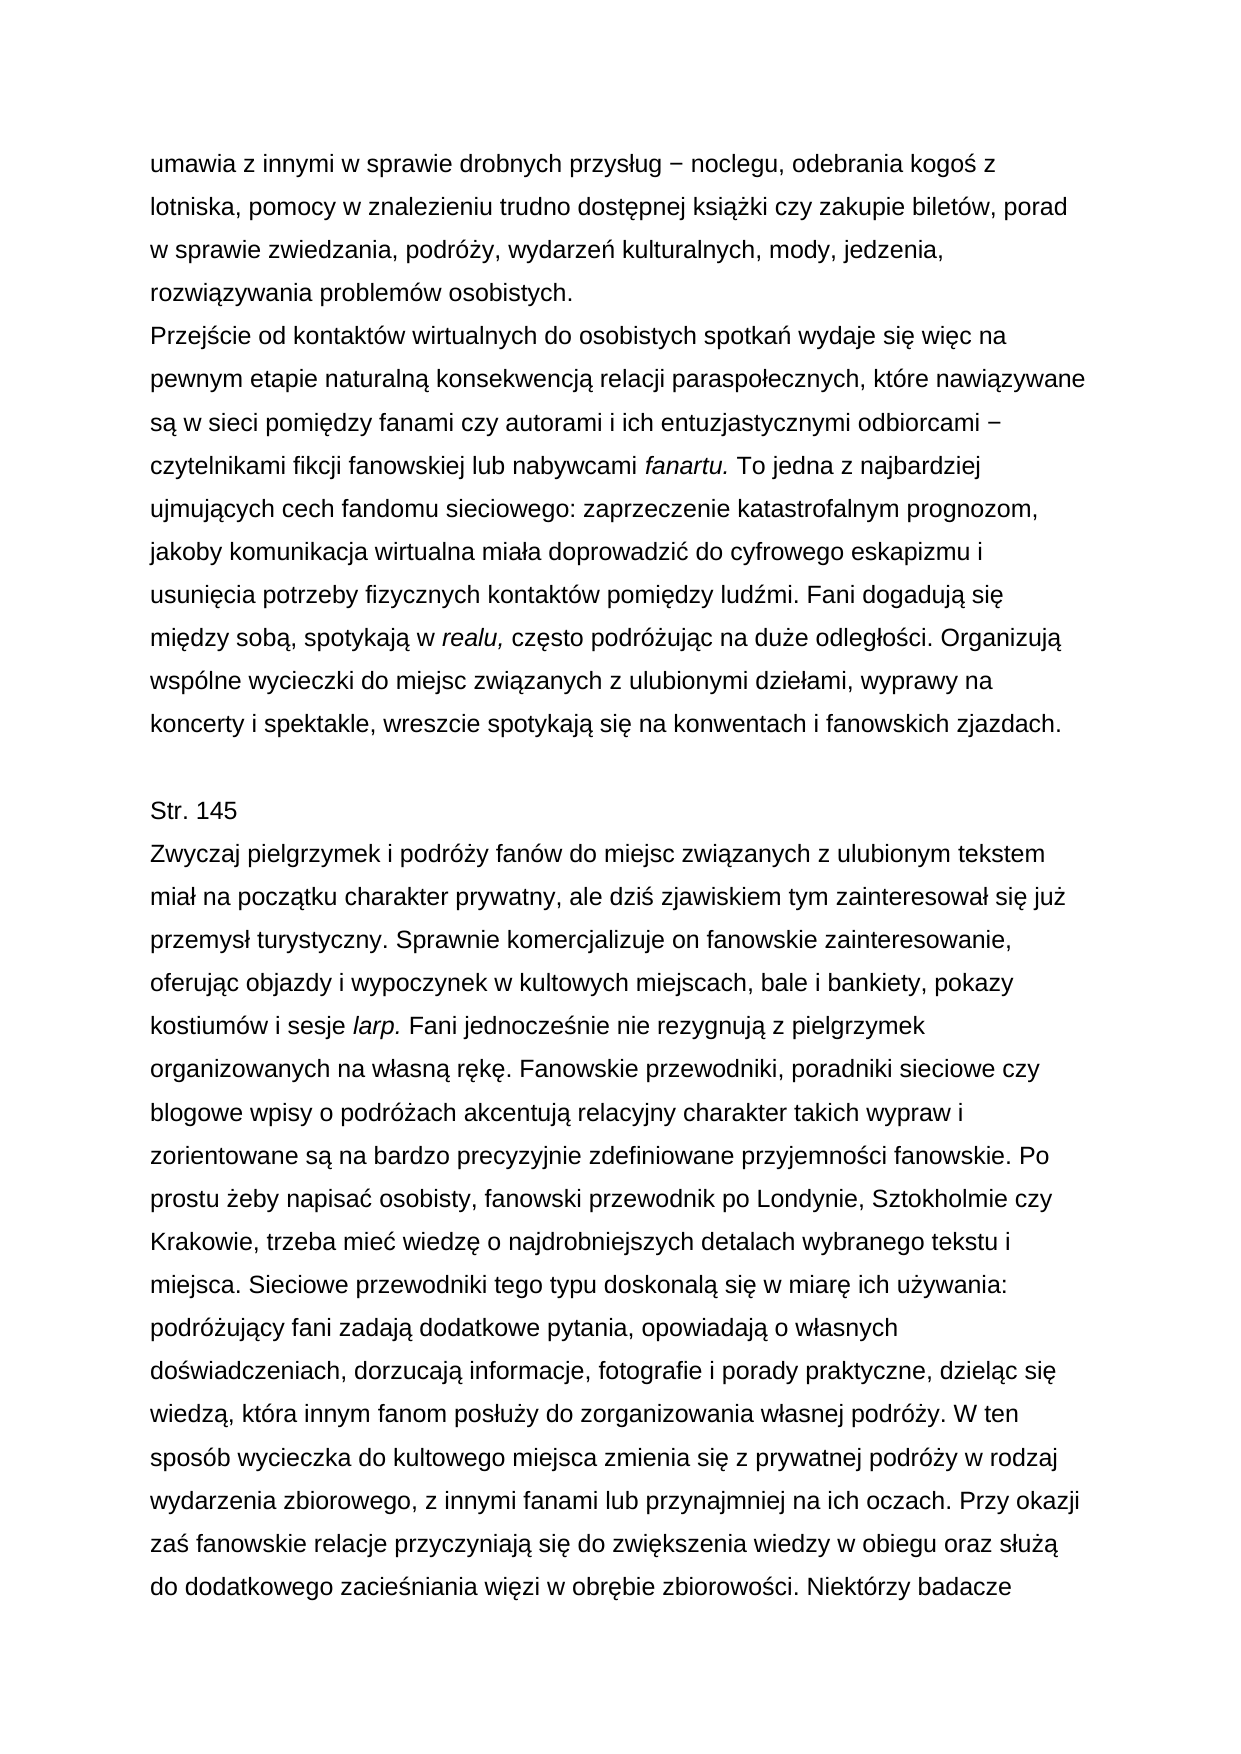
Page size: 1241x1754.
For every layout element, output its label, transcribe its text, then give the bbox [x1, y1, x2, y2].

text Przejście od kontaktów wirtualnych do osobistych spotkań wydaje się więc na pewnym etapie naturalną konsekwencją relacji paraspołecznych, które nawiązywane są w sieci pomiędzy fanami czy autorami i ich entuzjastycznymi odbiorcami − czytelnikami fikcji fanowskiej lub nabywcami fanartu. To jedna z najbardziej ujmujących cech fandomu sieciowego: zaprzeczenie katastrofalnym prognozom, jakoby komunikacja wirtualna miała doprowadzić do cyfrowego eskapizmu i usunięcia potrzeby fizycznych kontaktów pomiędzy ludźmi. Fani dogadują się między sobą, spotykają w realu, często podróżując na duże odległości. Organizują wspólne wycieczki do miejsc związanych z ulubionymi dziełami, wyprawy na koncerty i spektakle, wreszcie spotykają się na konwentach i fanowskich zjazdach. [150, 321, 1090, 738]
text Str. 145 [150, 796, 1090, 824]
text umawia z innymi w sprawie drobnych przysług − noclegu, odebrania kogoś z lotniska, pomocy w znalezieniu trudno dostępnej książki czy zakupie biletów, porad w sprawie zwiedzania, podróży, wydarzeń kulturalnych, mody, jedzenia, rozwiązywania problemów osobistych. [150, 149, 1090, 307]
text Zwyczaj pielgrzymek i podróży fanów do miejsc związanych z ulubionym tekstem miał na początku charakter prywatny, ale dziś zjawiskiem tym zainteresował się już przemysł turystyczny. Sprawnie komercjalizuje on fanowskie zainteresowanie, oferując objazdy i wypoczynek w kultowych miejscach, bale i bankiety, pokazy kostiumów i sesje larp. Fani jednocześnie nie rezygnują z pielgrzymek organizowanych na własną rękę. Fanowskie przewodniki, poradniki sieciowe czy blogowe wpisy o podróżach akcentują relacyjny charakter takich wypraw i zorientowane są na bardzo precyzyjnie zdefiniowane przyjemności fanowskie. Po prostu żeby napisać osobisty, fanowski przewodnik po Londynie, Sztokholmie czy Krakowie, trzeba mieć wiedzę o najdrobniejszych detalach wybranego tekstu i miejsca. Sieciowe przewodniki tego typu doskonalą się w miarę ich używania: podróżujący fani zadają dodatkowe pytania, opowiadają o własnych doświadczeniach, dorzucają informacje, fotografie i porady praktyczne, dzieląc się wiedzą, która innym fanom posłuży do zorganizowania własnej podróży. W ten sposób wycieczka do kultowego miejsca zmienia się z prywatnej podróży w rodzaj wydarzenia zbiorowego, z innymi fanami lub przynajmniej na ich oczach. Przy okazji zaś fanowskie relacje przyczyniają się do zwiększenia wiedzy w obiegu oraz służą do dodatkowego zacieśniania więzi w obrębie zbiorowości. Niektórzy badacze [150, 839, 1090, 1601]
